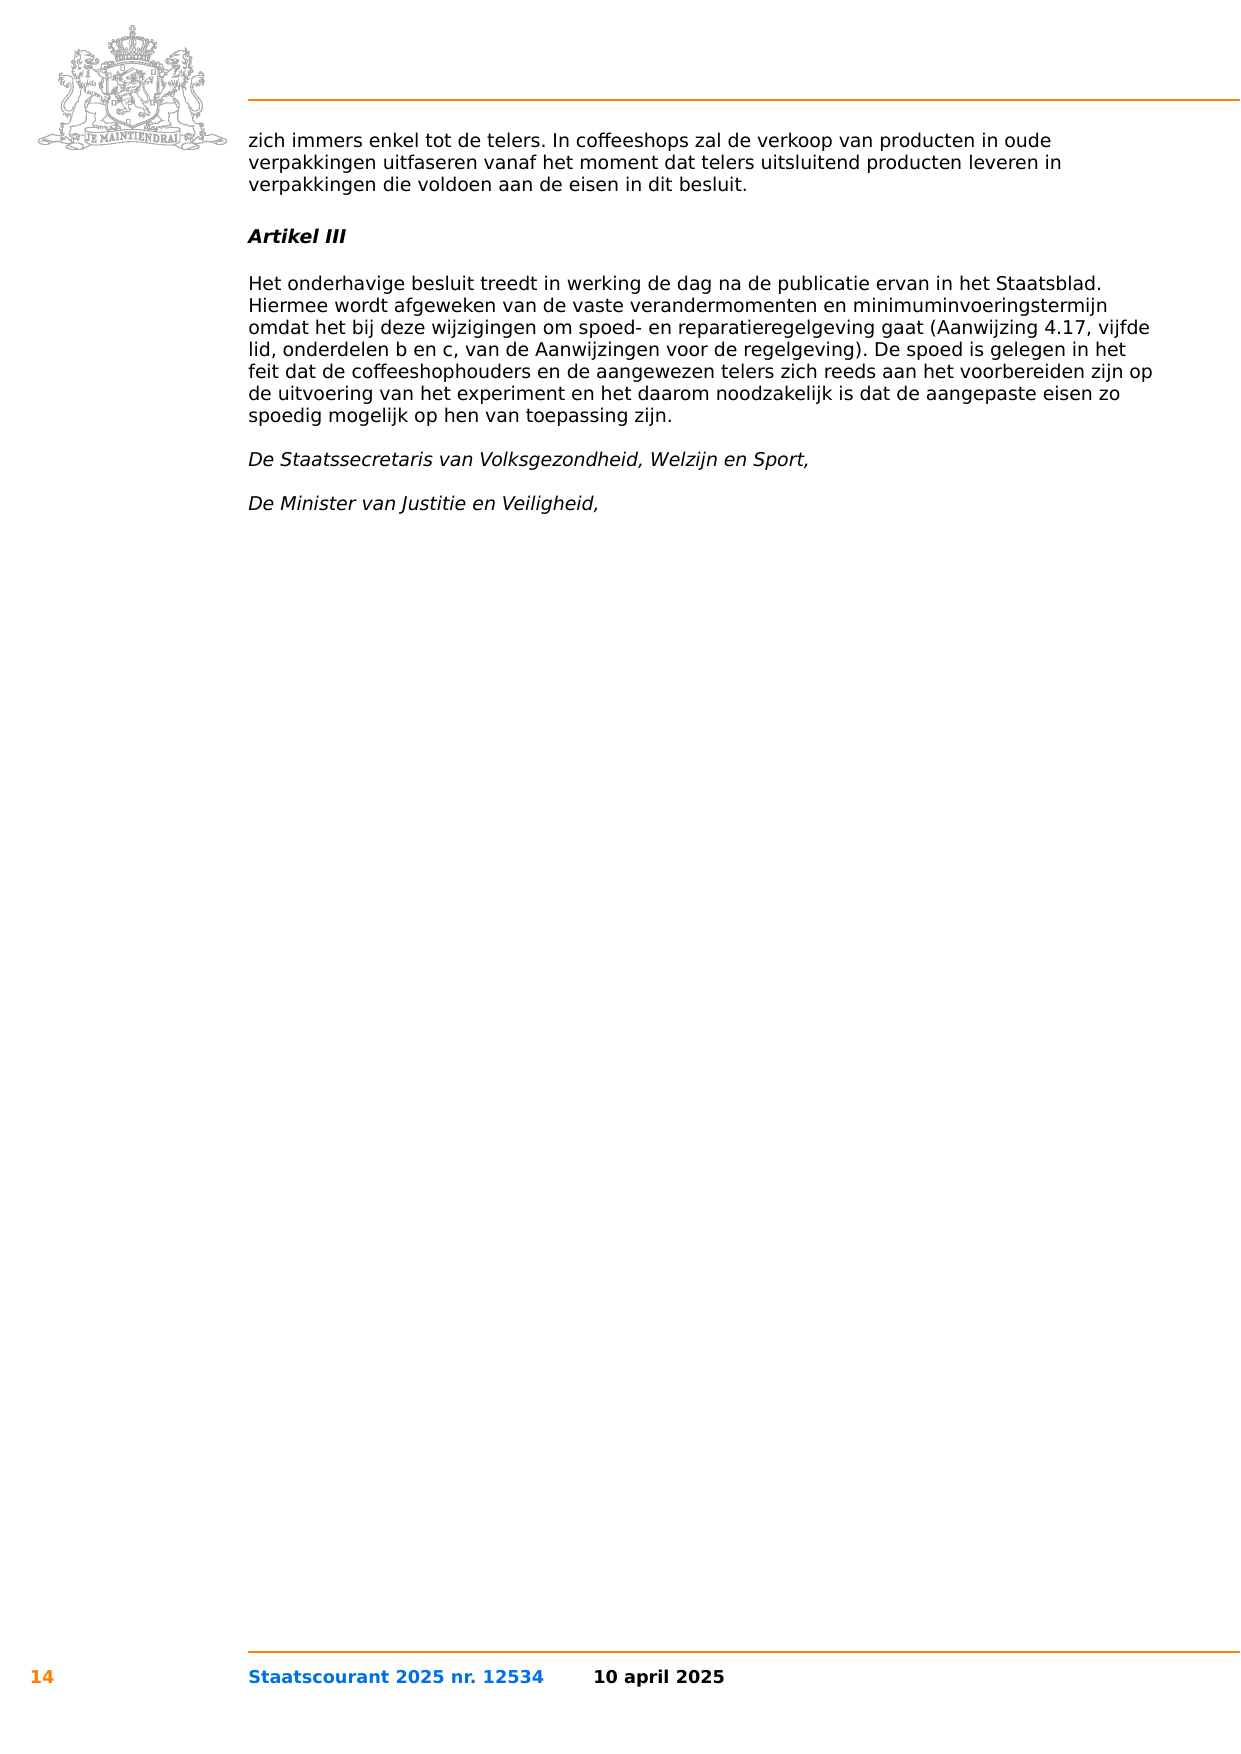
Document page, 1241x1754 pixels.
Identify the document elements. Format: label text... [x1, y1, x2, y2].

subtitle Artikel III [248, 226, 1163, 248]
text zich immers enkel tot de telers. In coffeeshops zal de verkoop van producten in oude verpakkingen uitfaseren vanaf het moment dat telers uitsluitend producten leveren in verpakkingen die voldoen aan de eisen in dit besluit. [248, 130, 1163, 196]
picture [38, 25, 227, 150]
text De Staatssecretaris van Volksgezondheid, Welzijn en Sport, [248, 448, 1163, 471]
text Het onderhavige besluit treedt in werking de dag na de publicatie ervan in het Staatsblad. Hiermee wordt afgeweken van de vaste verandermomenten en minimuminvoeringstermijn omdat het bij deze wijzigingen om spoed- en reparatieregelgeving gaat (Aanwijzing 4.17, vijfde lid, onderdelen b en c, van de Aanwijzingen voor de regelgeving). De spoed is gelegen in het feit dat de coffeeshophouders en de aangewezen telers zich reeds aan het voorbereiden zijn op de uitvoering van het experiment en het daarom noodzakelijk is dat de aangepaste eisen zo spoedig mogelijk op hen van toepassing zijn. [248, 273, 1163, 427]
text De Minister van Justitie en Veiligheid, [248, 492, 1163, 514]
